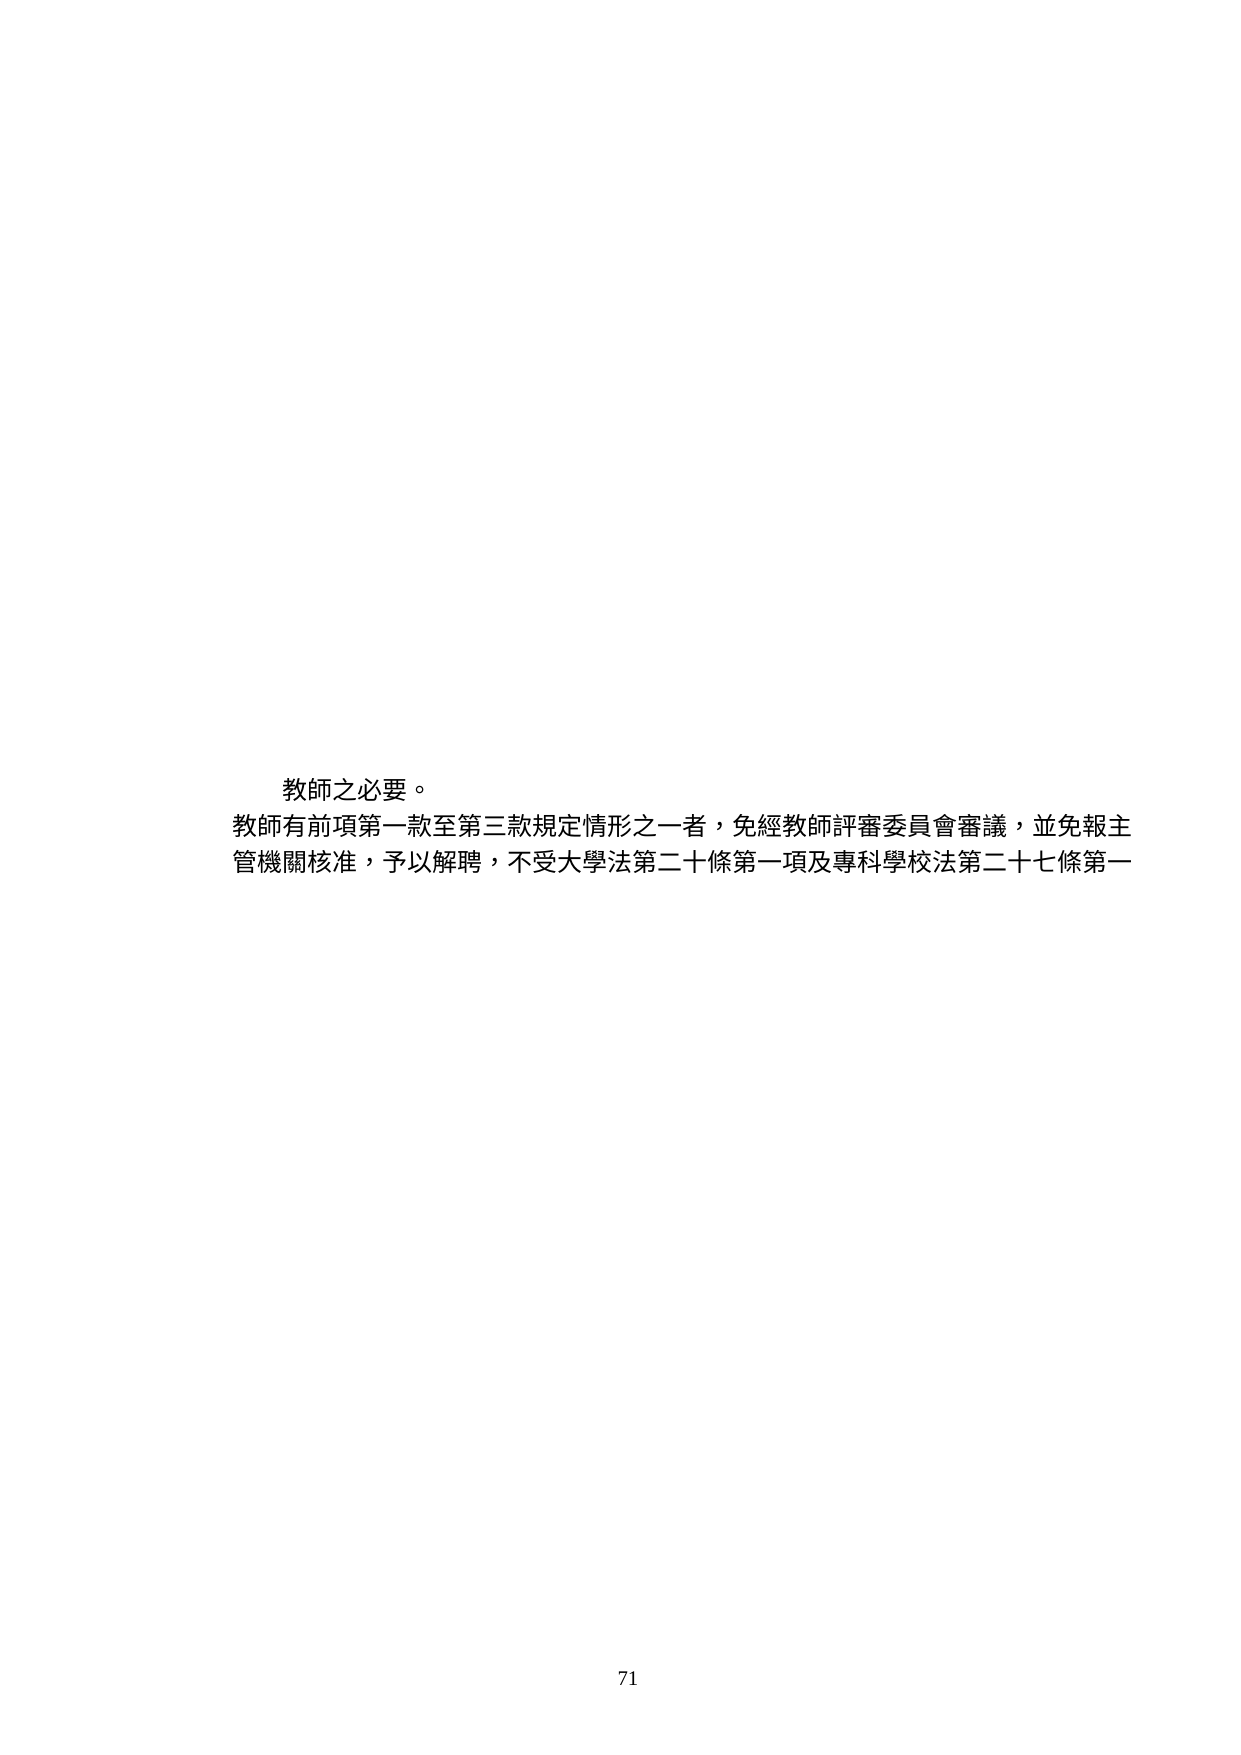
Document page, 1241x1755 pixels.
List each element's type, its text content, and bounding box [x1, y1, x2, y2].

text 教師有前項第一款至第三款規定情形之一者，免經教師評審委員會審議，並免報主 [120, 806, 1152, 843]
text 管機關核准，予以解聘，不受大學法第二十條第一項及專科學校法第二十七條第一 [120, 843, 1152, 879]
text 教師之必要。 [120, 770, 1152, 806]
